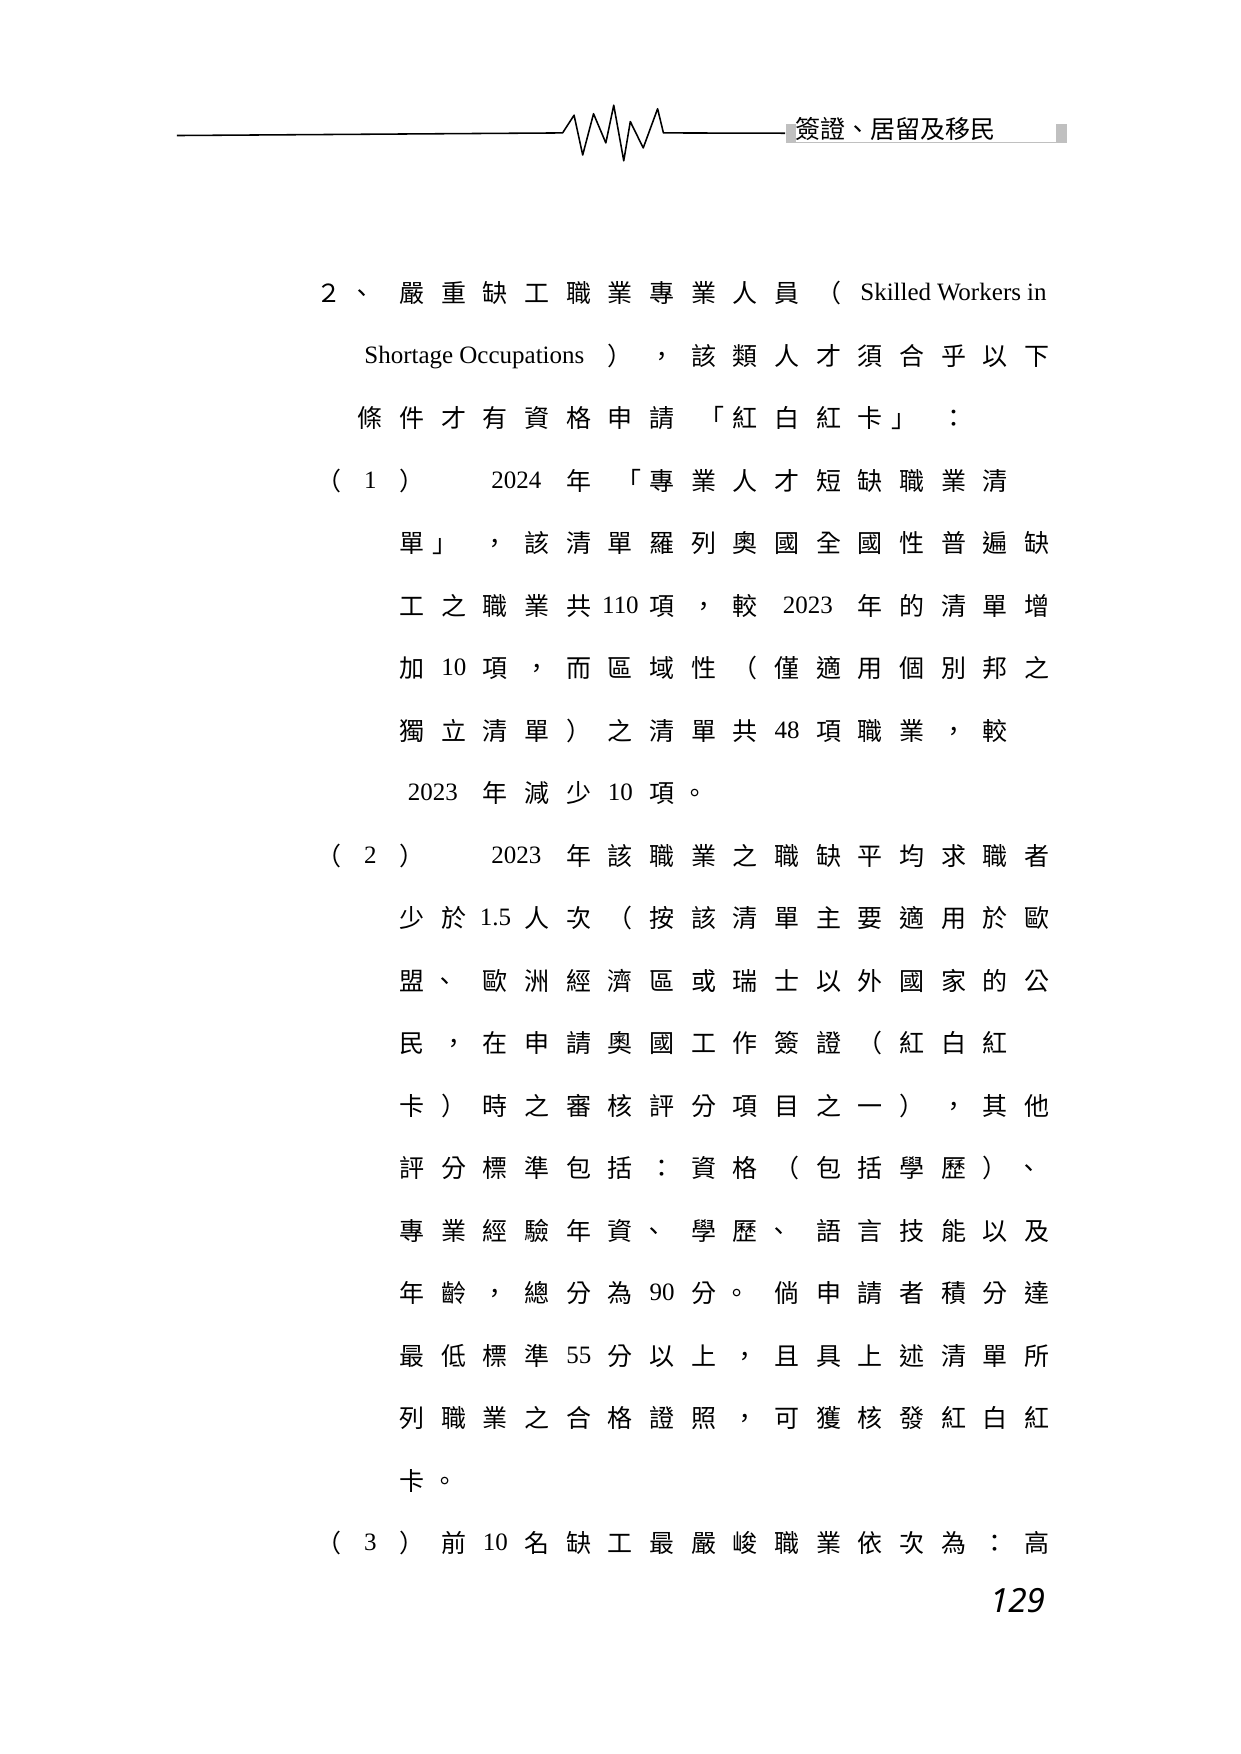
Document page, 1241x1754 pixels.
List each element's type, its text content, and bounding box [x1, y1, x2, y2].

text （1） 2024年「專業人才短缺職業清單」，該清單羅列奧國全國性普遍缺工之職業共110項，較2023年的清單增加10項，而區域性（僅適用個別邦之獨立清單）之清單共48項職業，較2023年減少10項。 [306, 438, 1058, 813]
text （2） 2023年該職業之職缺平均求職者少於1.5人次（按該清單主要適用於歐盟、歐洲經濟區或瑞士以外國家的公民，在申請奧國工作簽證（紅白紅卡）時之審核評分項目之一），其他評分標準包括：資格（包括學歷）、專業經驗年資、學歷、語言技能以及年齡，總分為90分。倘申請者積分達最低標準55分以上，且具上述清單所列職業之合格證照，可獲核發紅白紅卡。 [306, 813, 1058, 1500]
text ２、嚴重缺工職業專業人員（Skilled Workers in Shortage Occupations），該類人才須合乎以下條件才有資格申請「紅白紅卡」： [281, 250, 1058, 438]
text （3）前10名缺工最嚴峻職業依次為：高 [306, 1500, 1058, 1563]
